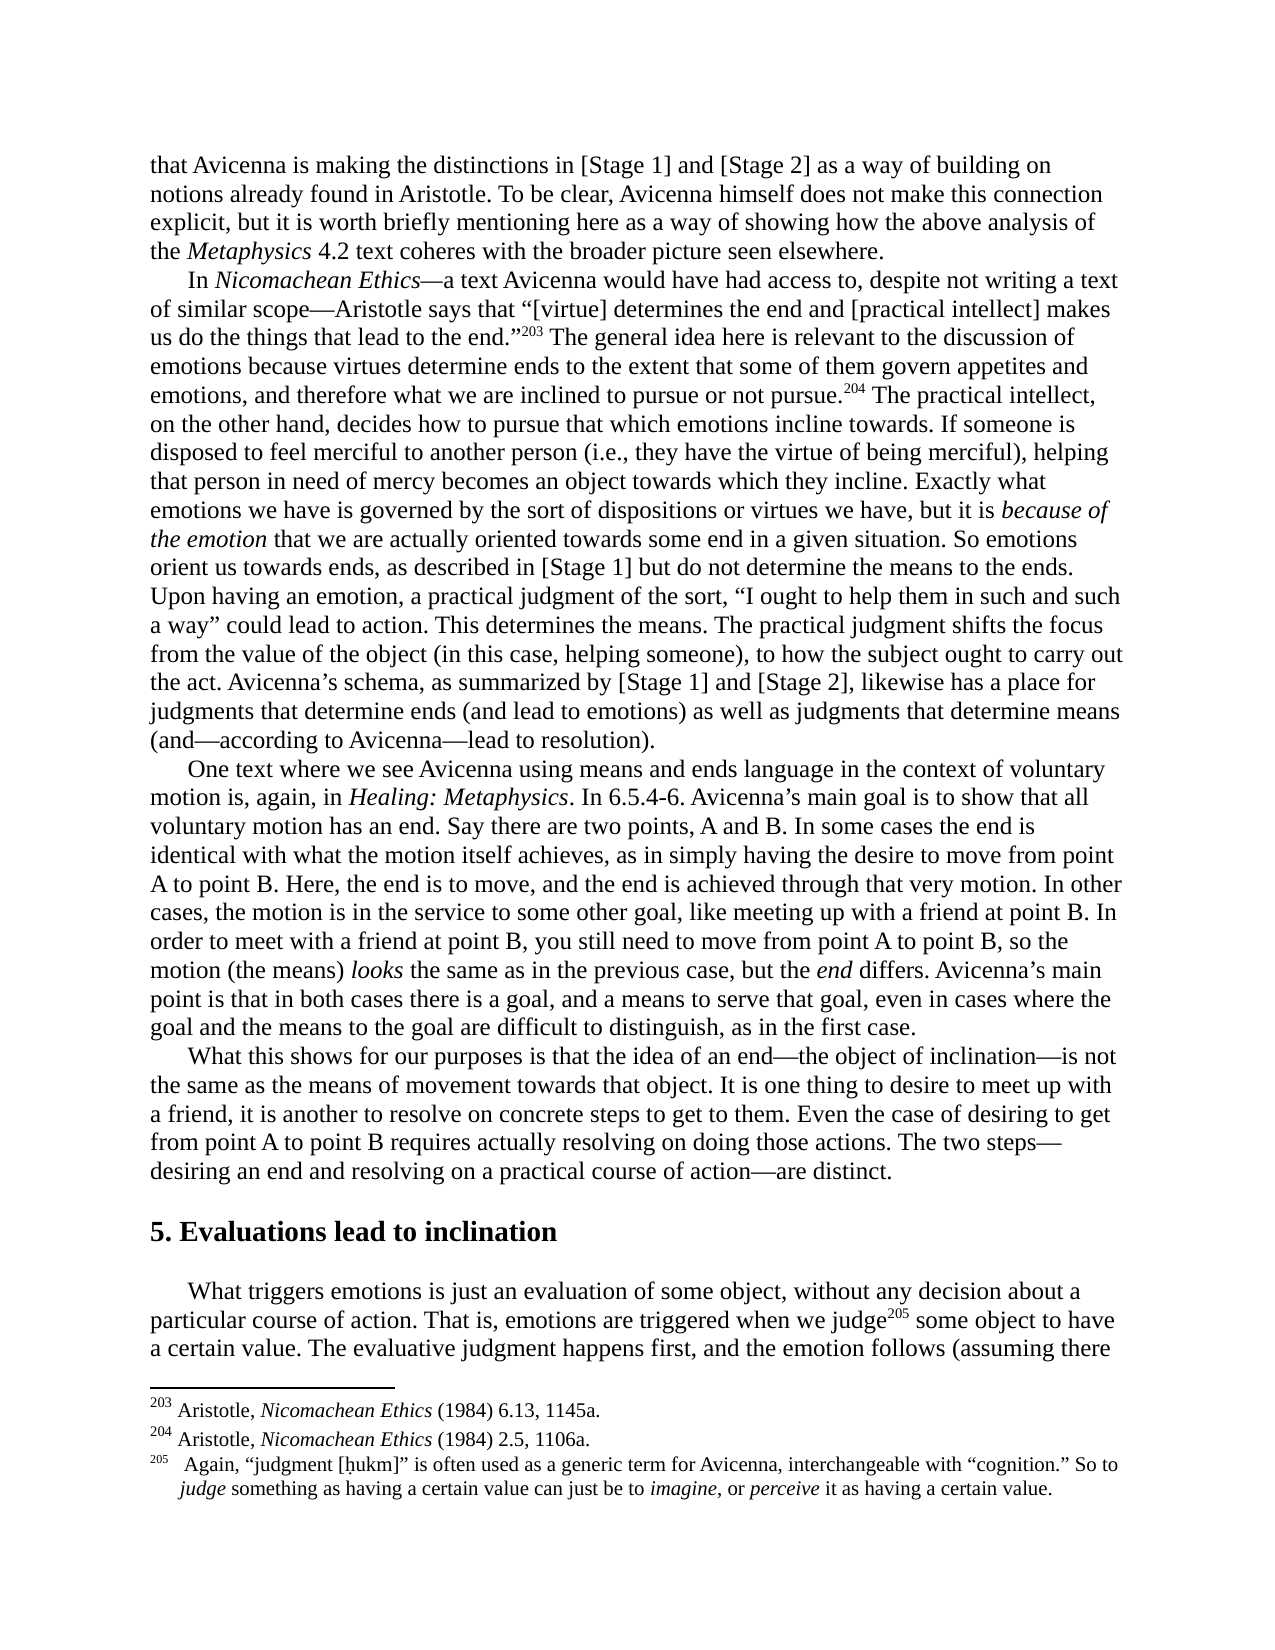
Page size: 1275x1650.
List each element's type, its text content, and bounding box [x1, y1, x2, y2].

text In Nicomachean Ethics—a text Avicenna would have had access to, despite not writing a text of similar scope—Aristotle says that “[virtue] determines the end and [practical intellect] makes us do the things that lead to the end.” The general idea here is relevant to the discussion of emotions because virtues determine ends to the extent that some of them govern appetites and emotions, and therefore what we are inclined to pursue or not pursue. The practical intellect, on the other hand, decides how to pursue that which emotions incline towards. If someone is disposed to feel merciful to another person (i.e., they have the virtue of being merciful), helping that person in need of mercy becomes an object towards which they incline. Exactly what emotions we have is governed by the sort of dispositions or virtues we have, but it is because of the emotion that we are actually oriented towards some end in a given situation. So emotions orient us towards ends, as described in [Stage 1] but do not determine the means to the ends. Upon having an emotion, a practical judgment of the sort, “I ought to help them in such and such a way” could lead to action. This determines the means. The practical judgment shifts the focus from the value of the object (in this case, helping someone), to how the subject ought to carry out the act. Avicenna’s schema, as summarized by [Stage 1] and [Stage 2], likewise has a place for judgments that determine ends (and lead to emotions) as well as judgments that determine means (and—according to Avicenna—lead to resolution). [150, 265, 1125, 754]
text Aristotle, Nicomachean Ethics (1984) 2.5, 1106a. [150, 1423, 1125, 1452]
text that Avicenna is making the distinctions in [Stage 1] and [Stage 2] as a way of building on notions already found in Aristotle. To be clear, Avicenna himself does not make this connection explicit, but it is worth briefly mentioning here as a way of showing how the above analysis of the Metaphysics 4.2 text coheres with the broader picture seen elsewhere. [150, 150, 1125, 265]
text Aristotle, Nicomachean Ethics (1984) 6.13, 1145a. [150, 1394, 1125, 1423]
text What this shows for our purposes is that the idea of an end—the object of inclination—is not the same as the means of movement towards that object. It is one thing to desire to meet up with a friend, it is another to resolve on concrete steps to get to them. Even the case of desiring to get from point A to point B requires actually resolving on doing those actions. The two steps—desiring an end and resolving on a practical course of action—are distinct. [150, 1041, 1125, 1185]
text One text where we see Avicenna using means and ends language in the context of voluntary motion is, again, in Healing: Metaphysics. In 6.5.4-6. Avicenna’s main goal is to show that all voluntary motion has an end. Say there are two points, A and B. In some cases the end is identical with what the motion itself achieves, as in simply having the desire to move from point A to point B. Here, the end is to move, and the end is achieved through that very motion. In other cases, the motion is in the service to some other goal, like meeting up with a friend at point B. In order to meet with a friend at point B, you still need to move from point A to point B, so the motion (the means) looks the same as in the previous case, but the end differs. Avicenna’s main point is that in both cases there is a goal, and a means to serve that goal, even in cases where the goal and the means to the goal are difficult to distinguish, as in the first case. [150, 754, 1125, 1041]
text What triggers emotions is just an evaluation of some object, without any decision about a particular course of action. That is, emotions are triggered when we judge some object to have a certain value. The evaluative judgment happens first, and the emotion follows (assuming there [150, 1276, 1125, 1362]
subtitle 5. Evaluations lead to inclination [150, 1214, 1125, 1247]
text Again, “judgment [ḥukm]” is often used as a generic term for Avicenna, interchangeable with “cognition.” So to judge something as having a certain value can just be to imagine, or perceive it as having a certain value. [150, 1452, 1125, 1500]
